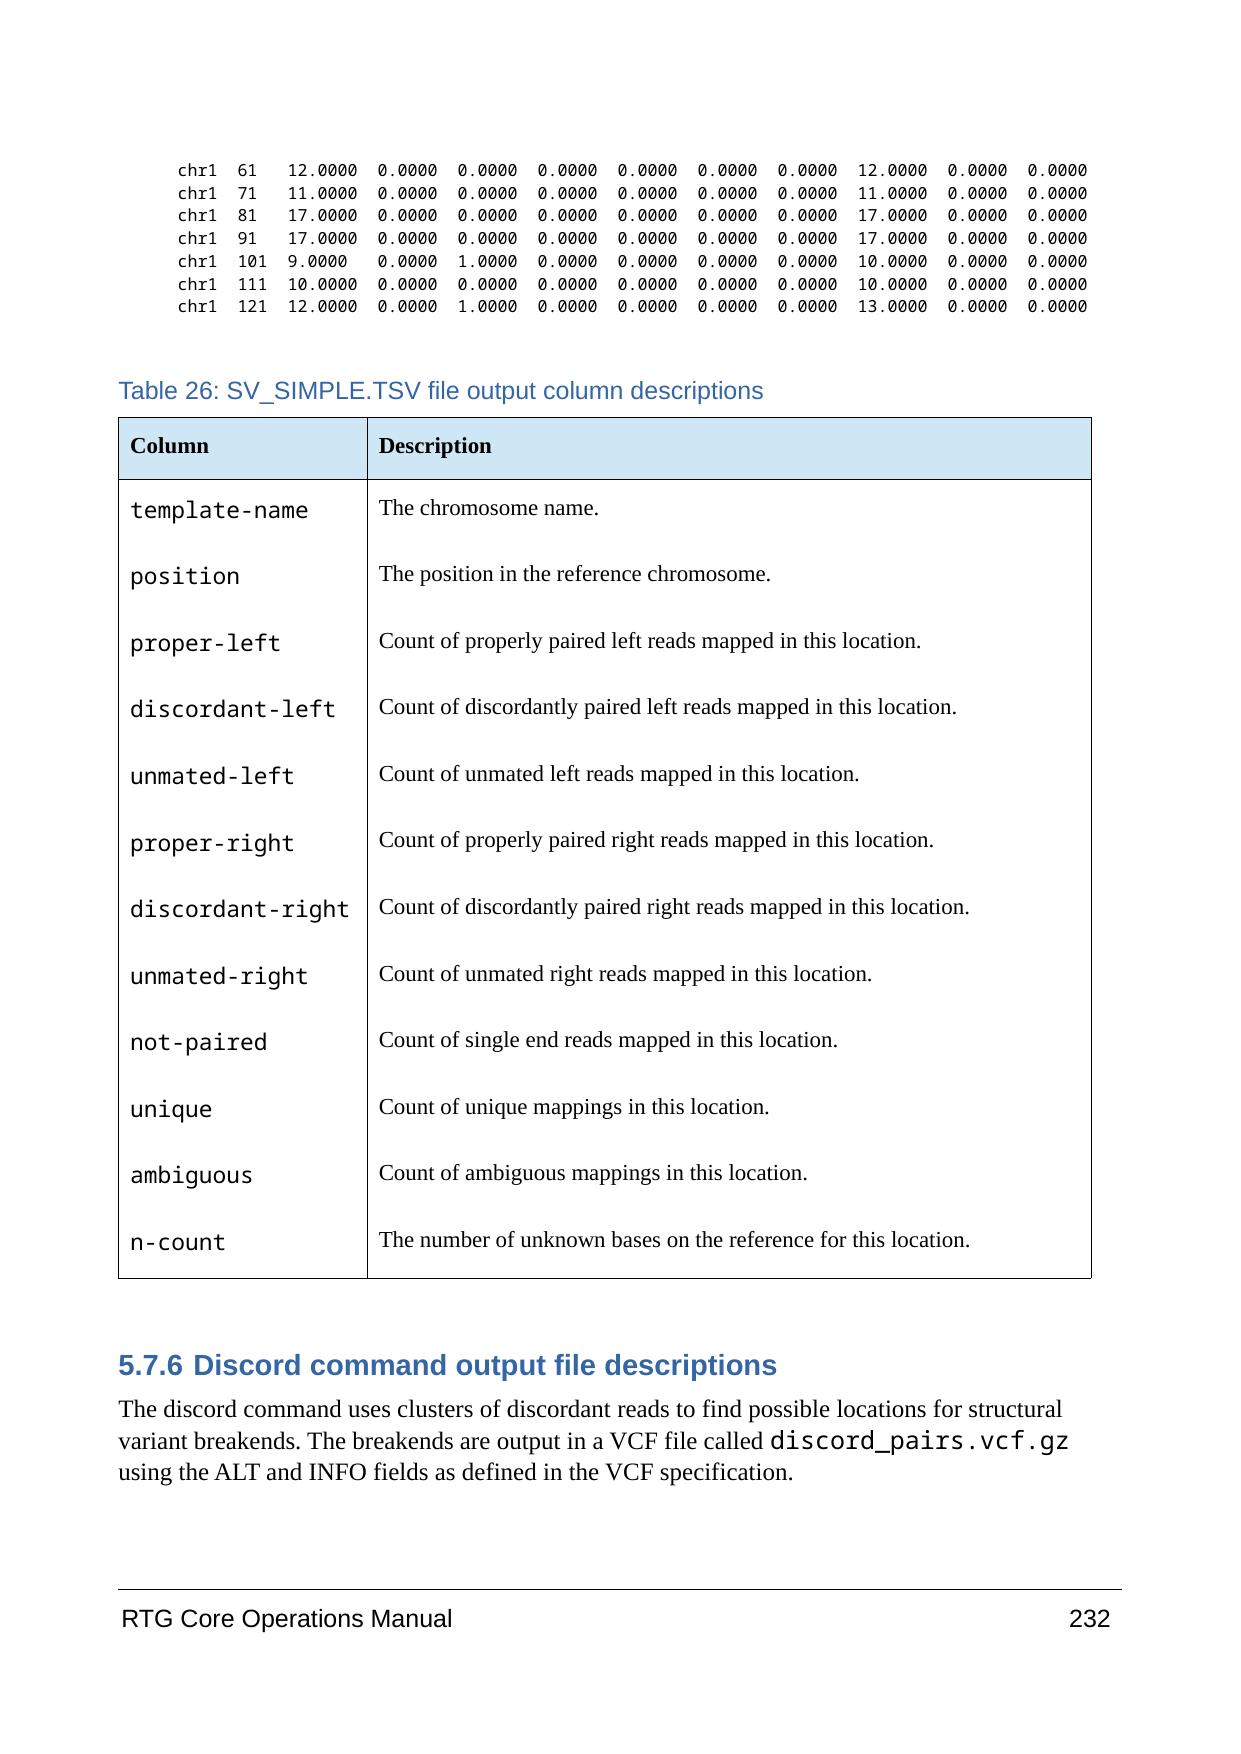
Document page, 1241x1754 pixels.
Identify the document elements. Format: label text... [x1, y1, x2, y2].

table_cell Count of single end reads mapped in this location. [368, 1011, 1091, 1078]
text chr1 101 9.0000 0.0000 1.0000 0.0000 0.0000 0.0000 0.0000 10.0000 0.0000 0.0000 [177, 249, 1122, 272]
table_cell not-paired [119, 1011, 367, 1078]
text chr1 81 17.0000 0.0000 0.0000 0.0000 0.0000 0.0000 0.0000 17.0000 0.0000 0.0000 [177, 204, 1122, 227]
table_cell unique [119, 1078, 367, 1144]
table_cell proper-right [119, 812, 367, 878]
table_cell position [119, 546, 367, 612]
table_cell Count of unmated left reads mapped in this location. [368, 745, 1091, 812]
subtitle Discord command output file descriptions [118, 1348, 1122, 1381]
table_header Column [119, 418, 367, 479]
text The discord command uses clusters of discordant reads to find possible locations for structural variant breakends. The breakends are output in a VCF file called discord_pairs.vcf.gz using the ALT and INFO fields as defined in the VCF specification. [118, 1394, 1122, 1485]
table_cell Count of ambiguous mappings in this location. [368, 1145, 1091, 1211]
table_cell unmated-left [119, 745, 367, 812]
table_cell discordant-right [119, 878, 367, 945]
table_cell ambiguous [119, 1145, 367, 1211]
table_header Description [368, 418, 1091, 479]
table_cell Count of discordantly paired right reads mapped in this location. [368, 878, 1091, 945]
table_cell proper-left [119, 612, 367, 679]
text chr1 121 12.0000 0.0000 1.0000 0.0000 0.0000 0.0000 0.0000 13.0000 0.0000 0.0000 [177, 295, 1122, 318]
table_cell template-name [119, 480, 367, 546]
table_cell The chromosome name. [368, 480, 1091, 546]
text chr1 111 10.0000 0.0000 0.0000 0.0000 0.0000 0.0000 0.0000 10.0000 0.0000 0.0000 [177, 272, 1122, 295]
text chr1 61 12.0000 0.0000 0.0000 0.0000 0.0000 0.0000 0.0000 12.0000 0.0000 0.0000 [177, 159, 1122, 181]
table_cell discordant-left [119, 679, 367, 745]
text chr1 71 11.0000 0.0000 0.0000 0.0000 0.0000 0.0000 0.0000 11.0000 0.0000 0.0000 [177, 181, 1122, 204]
table_cell unmated-right [119, 945, 367, 1011]
table_cell n-count [119, 1211, 367, 1278]
table_cell Count of unmated right reads mapped in this location. [368, 945, 1091, 1011]
text Table 26: SV_SIMPLE.TSV file output column descriptions [118, 376, 1122, 404]
table_cell Count of discordantly paired left reads mapped in this location. [368, 679, 1091, 745]
table_cell Count of properly paired left reads mapped in this location. [368, 612, 1091, 679]
text chr1 91 17.0000 0.0000 0.0000 0.0000 0.0000 0.0000 0.0000 17.0000 0.0000 0.0000 [177, 227, 1122, 249]
table_cell The number of unknown bases on the reference for this location. [368, 1211, 1091, 1278]
table_cell Count of unique mappings in this location. [368, 1078, 1091, 1144]
table_cell Count of properly paired right reads mapped in this location. [368, 812, 1091, 878]
table_cell The position in the reference chromosome. [368, 546, 1091, 612]
